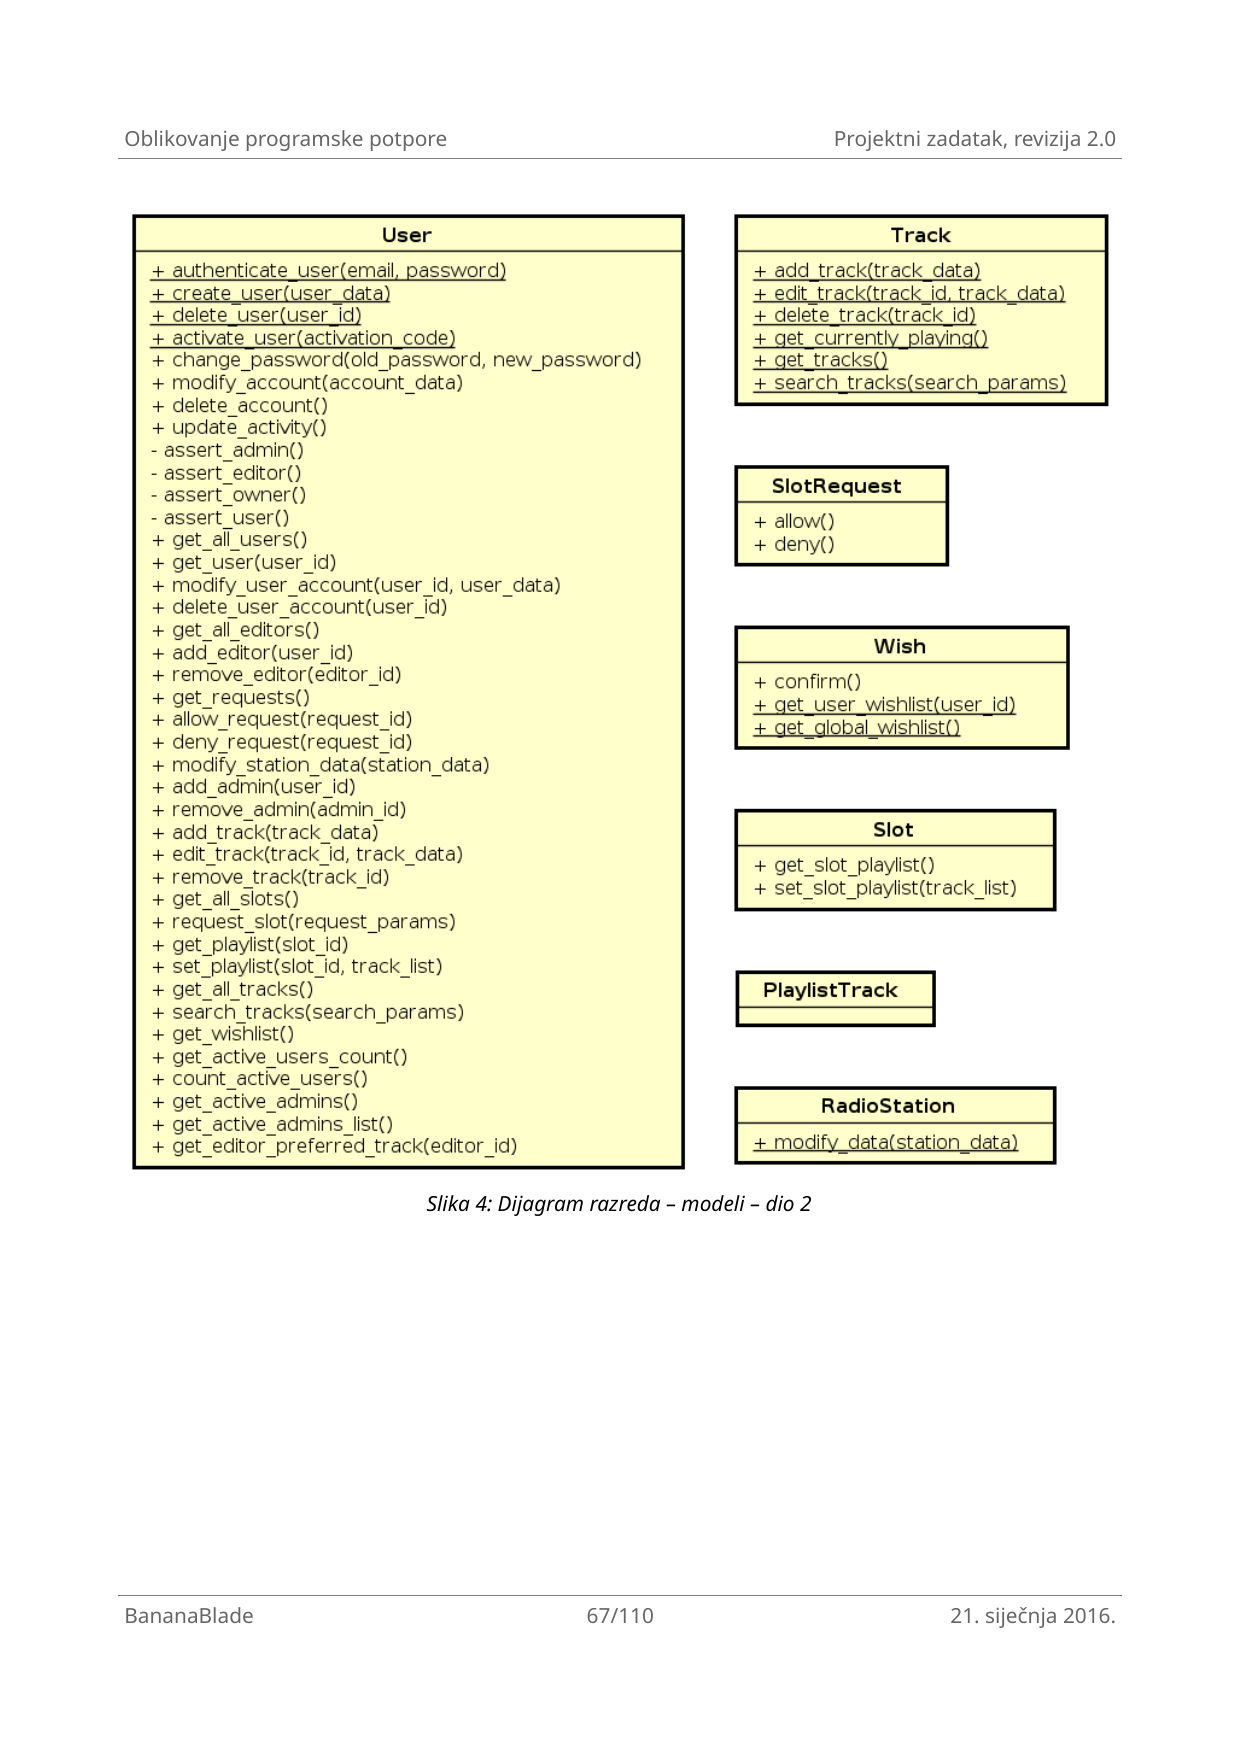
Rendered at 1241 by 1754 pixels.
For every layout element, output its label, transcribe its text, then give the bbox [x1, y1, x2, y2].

picture [118, 200, 1123, 1184]
text Slika 4: Dijagram razreda – modeli – dio 2 [118, 1184, 1122, 1218]
